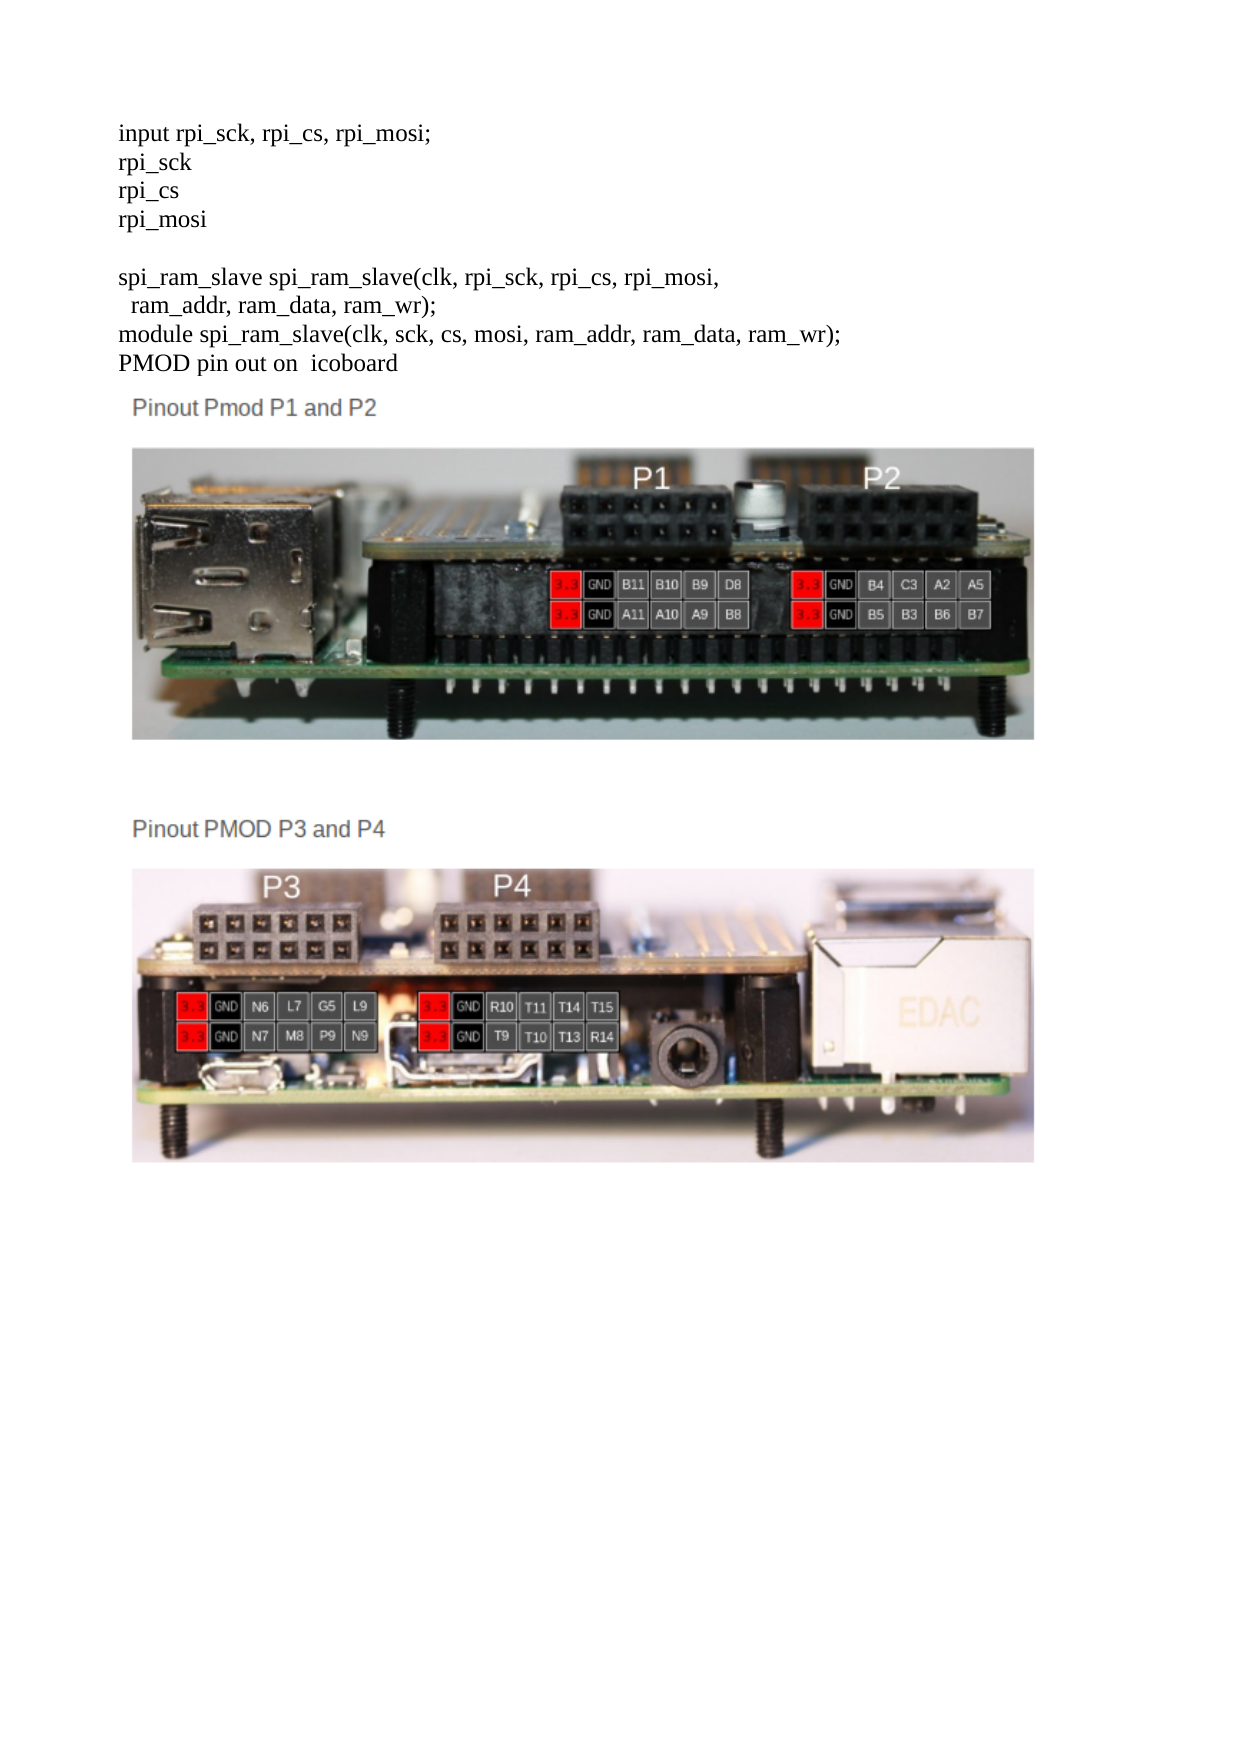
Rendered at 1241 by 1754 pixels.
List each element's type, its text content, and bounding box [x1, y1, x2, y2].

text ram_addr, ram_data, ram_wr); [118, 291, 1122, 319]
text module spi_ram_slave(clk, sck, cs, mosi, ram_addr, ram_data, ram_wr); [118, 319, 1122, 348]
text input rpi_sck, rpi_cs, rpi_mosi; [118, 118, 1122, 147]
text rpi_mosi [118, 204, 1122, 233]
text rpi_sck [118, 147, 1122, 176]
picture [118, 376, 1123, 1177]
text rpi_cs [118, 176, 1122, 204]
text spi_ram_slave spi_ram_slave(clk, rpi_sck, rpi_cs, rpi_mosi, [118, 262, 1122, 291]
text PMOD pin out on icoboard [118, 348, 1122, 376]
